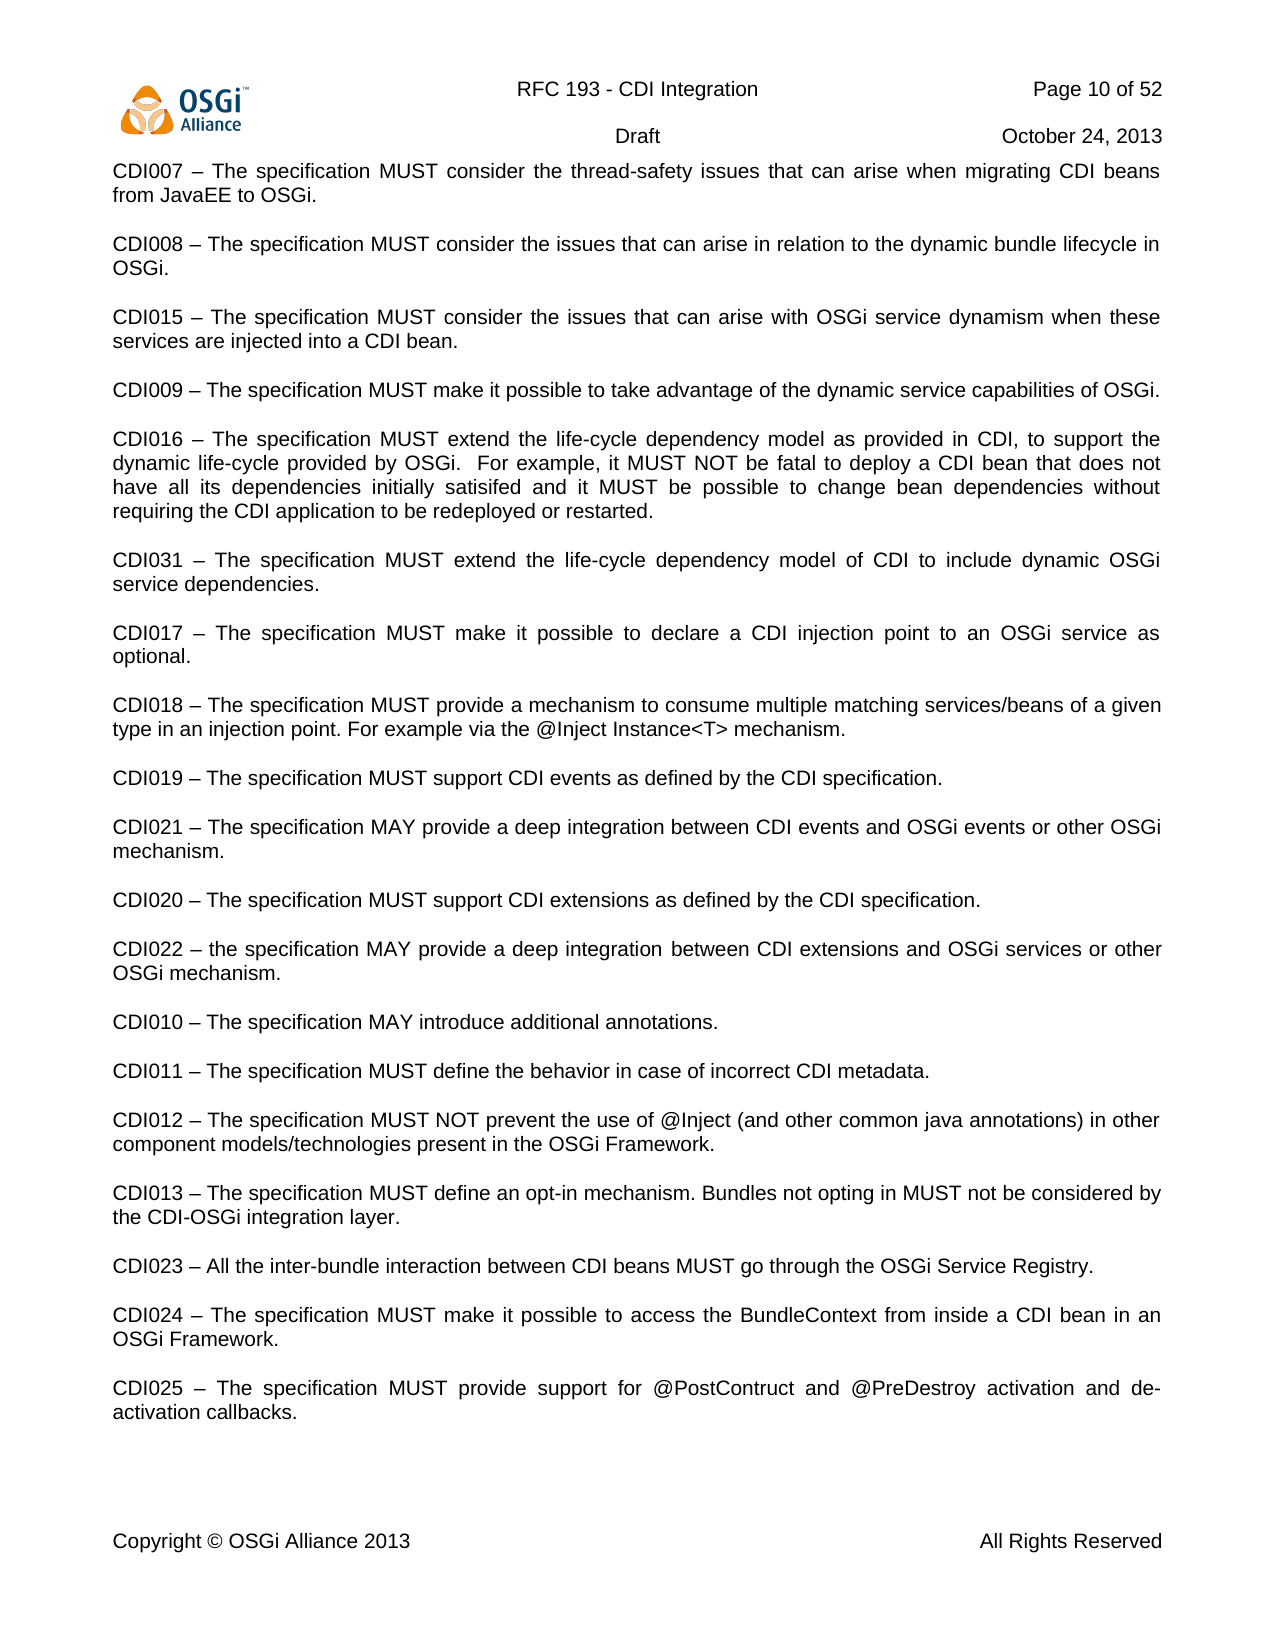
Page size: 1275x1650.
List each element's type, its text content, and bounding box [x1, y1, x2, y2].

text CDI008 – The specification MUST consider the issues that can arise in relation to the dynamic bundle lifecycle in OSGi. [112, 232, 1162, 280]
text CDI017 – The specification MUST make it possible to declare a CDI injection point to an OSGi service as optional. [112, 620, 1162, 668]
text CDI022 – the specification MAY provide a deep integration between CDI extensions and OSGi services or other OSGi mechanism. [112, 937, 1162, 985]
text CDI013 – The specification MUST define an opt-in mechanism. Bundles not opting in MUST not be considered by the CDI-OSGi integration layer. [112, 1181, 1162, 1229]
text CDI025 – The specification MUST provide support for @PostContruct and @PreDestroy activation and de-activation callbacks. [112, 1376, 1162, 1423]
text CDI018 – The specification MUST provide a mechanism to consume multiple matching services/beans of a given type in an injection point. For example via the @Inject Instance<T> mechanism. [112, 693, 1162, 741]
picture [113, 78, 257, 142]
text CDI009 – The specification MUST make it possible to take advantage of the dynamic service capabilities of OSGi. [112, 378, 1162, 402]
text CDI015 – The specification MUST consider the issues that can arise with OSGi service dynamism when these services are injected into a CDI bean. [112, 305, 1162, 353]
text CDI007 – The specification MUST consider the thread-safety issues that can arise when migrating CDI beans from JavaEE to OSGi. [112, 159, 1162, 207]
text CDI011 – The specification MUST define the behavior in case of incorrect CDI metadata. [112, 1059, 1162, 1083]
text CDI023 – All the inter-bundle interaction between CDI beans MUST go through the OSGi Service Registry. [112, 1254, 1162, 1278]
text CDI010 – The specification MAY introduce additional annotations. [112, 1010, 1162, 1034]
text CDI020 – The specification MUST support CDI extensions as defined by the CDI specification. [112, 888, 1162, 912]
text CDI021 – The specification MAY provide a deep integration between CDI events and OSGi events or other OSGi mechanism. [112, 815, 1162, 863]
text CDI019 – The specification MUST support CDI events as defined by the CDI specification. [112, 766, 1162, 790]
text CDI031 – The specification MUST extend the life-cycle dependency model of CDI to include dynamic OSGi service dependencies. [112, 547, 1162, 595]
text CDI024 – The specification MUST make it possible to access the BundleContext from inside a CDI bean in an OSGi Framework. [112, 1303, 1162, 1351]
text CDI012 – The specification MUST NOT prevent the use of @Inject (and other common java annotations) in other component models/technologies present in the OSGi Framework. [112, 1108, 1162, 1156]
text CDI016 – The specification MUST extend the life-cycle dependency model as provided in CDI, to support the dynamic life-cycle provided by OSGi. For example, it MUST NOT be fatal to deploy a CDI bean that does not have all its dependencies initially satisifed and it MUST be possible to change bean dependencies without requiring the CDI application to be redeployed or restarted. [112, 427, 1162, 522]
